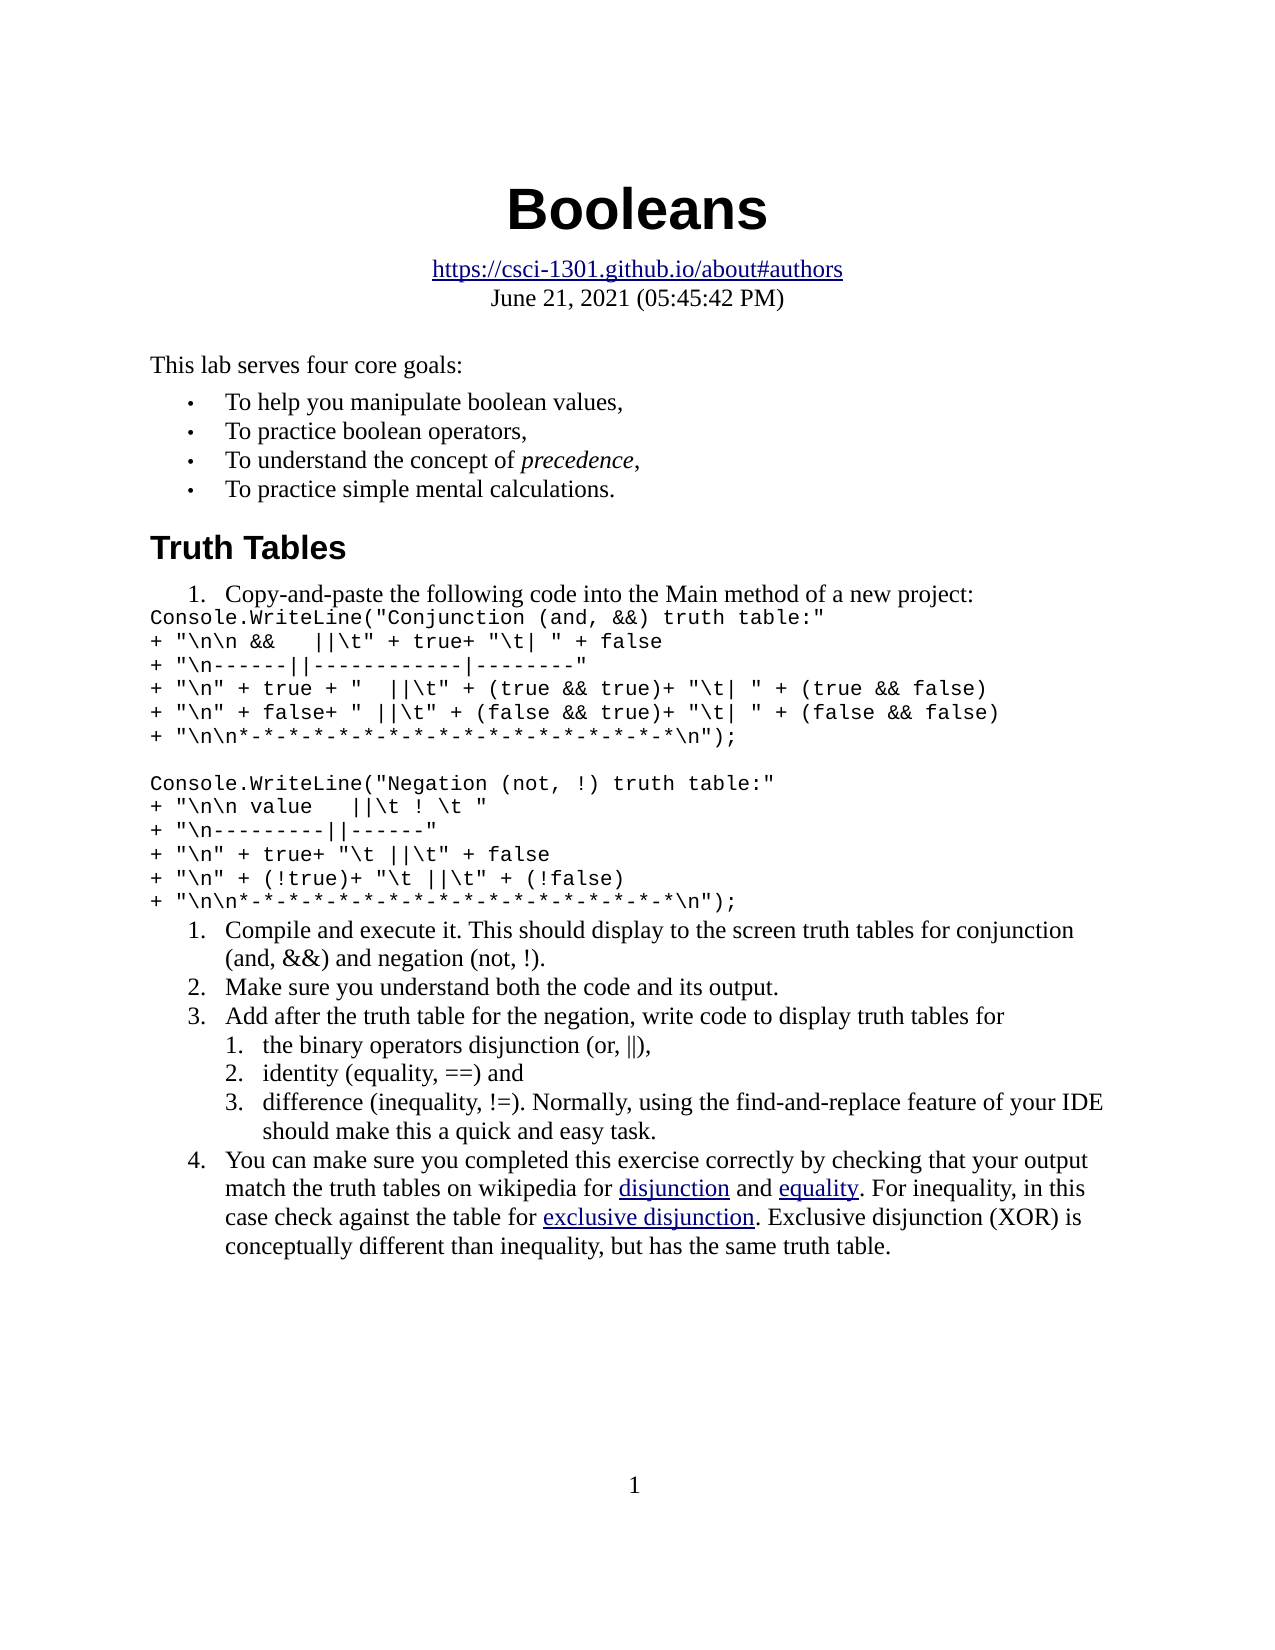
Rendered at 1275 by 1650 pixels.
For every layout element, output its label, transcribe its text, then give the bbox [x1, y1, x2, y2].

text + "\n" + true+ "\t ||\t" + false [150, 844, 1125, 867]
text + "\n\n*-*-*-*-*-*-*-*-*-*-*-*-*-*-*-*-*-*\n"); [150, 891, 1125, 915]
list Add after the truth table for the negation, write code to display truth tables for [187, 1001, 1125, 1030]
title Booleans [150, 175, 1125, 242]
list To help you manipulate boolean values, [187, 387, 1125, 416]
text + "\n" + true + " ||\t" + (true && true)+ "\t| " + (true && false) [150, 678, 1125, 702]
text + "\n\n*-*-*-*-*-*-*-*-*-*-*-*-*-*-*-*-*-*\n"); [150, 726, 1125, 749]
text + "\n\n value ||\t ! \t " [150, 797, 1125, 820]
text June 21, 2021 (05:45:42 PM) [150, 283, 1125, 312]
list Make sure you understand both the code and its output. [187, 972, 1125, 1001]
text + "\n\n && ||\t" + true+ "\t| " + false [150, 631, 1125, 655]
text Console.WriteLine("Conjunction (and, &&) truth table:" [150, 607, 1125, 631]
list To practice simple mental calculations. [187, 474, 1125, 502]
list You can make sure you completed this exercise correctly by checking that your output match the truth tables on wikipedia for disjunction and equality. For inequality, in this case check against the table for exclusive disjunction. Exclusive disjunction (XOR) is conceptually different than inequality, but has the same truth table. [187, 1145, 1125, 1260]
list identity (equality, ==) and [225, 1058, 1125, 1087]
text + "\n" + false+ " ||\t" + (false && true)+ "\t| " + (false && false) [150, 702, 1125, 726]
text Console.WriteLine("Negation (not, !) truth table:" [150, 773, 1125, 797]
list To understand the concept of precedence, [187, 445, 1125, 474]
text + "\n------||------------|--------" [150, 655, 1125, 678]
list difference (inequality, !=). Normally, using the find-and-replace feature of your IDE should make this a quick and easy task. [225, 1087, 1125, 1145]
text + "\n" + (!true)+ "\t ||\t" + (!false) [150, 867, 1125, 891]
list To practice boolean operators, [187, 416, 1125, 445]
list Compile and execute it. This should display to the screen truth tables for conjunction (and, &&) and negation (not, !). [187, 915, 1125, 972]
text https://csci-1301.github.io/about#authors [150, 254, 1125, 283]
text This lab serves four core goals: [150, 350, 1125, 378]
text + "\n---------||------" [150, 820, 1125, 844]
subtitle Truth Tables [150, 527, 1125, 566]
list the binary operators disjunction (or, ||), [225, 1030, 1125, 1058]
list Copy-and-paste the following code into the Main method of a new project: [187, 579, 1125, 607]
